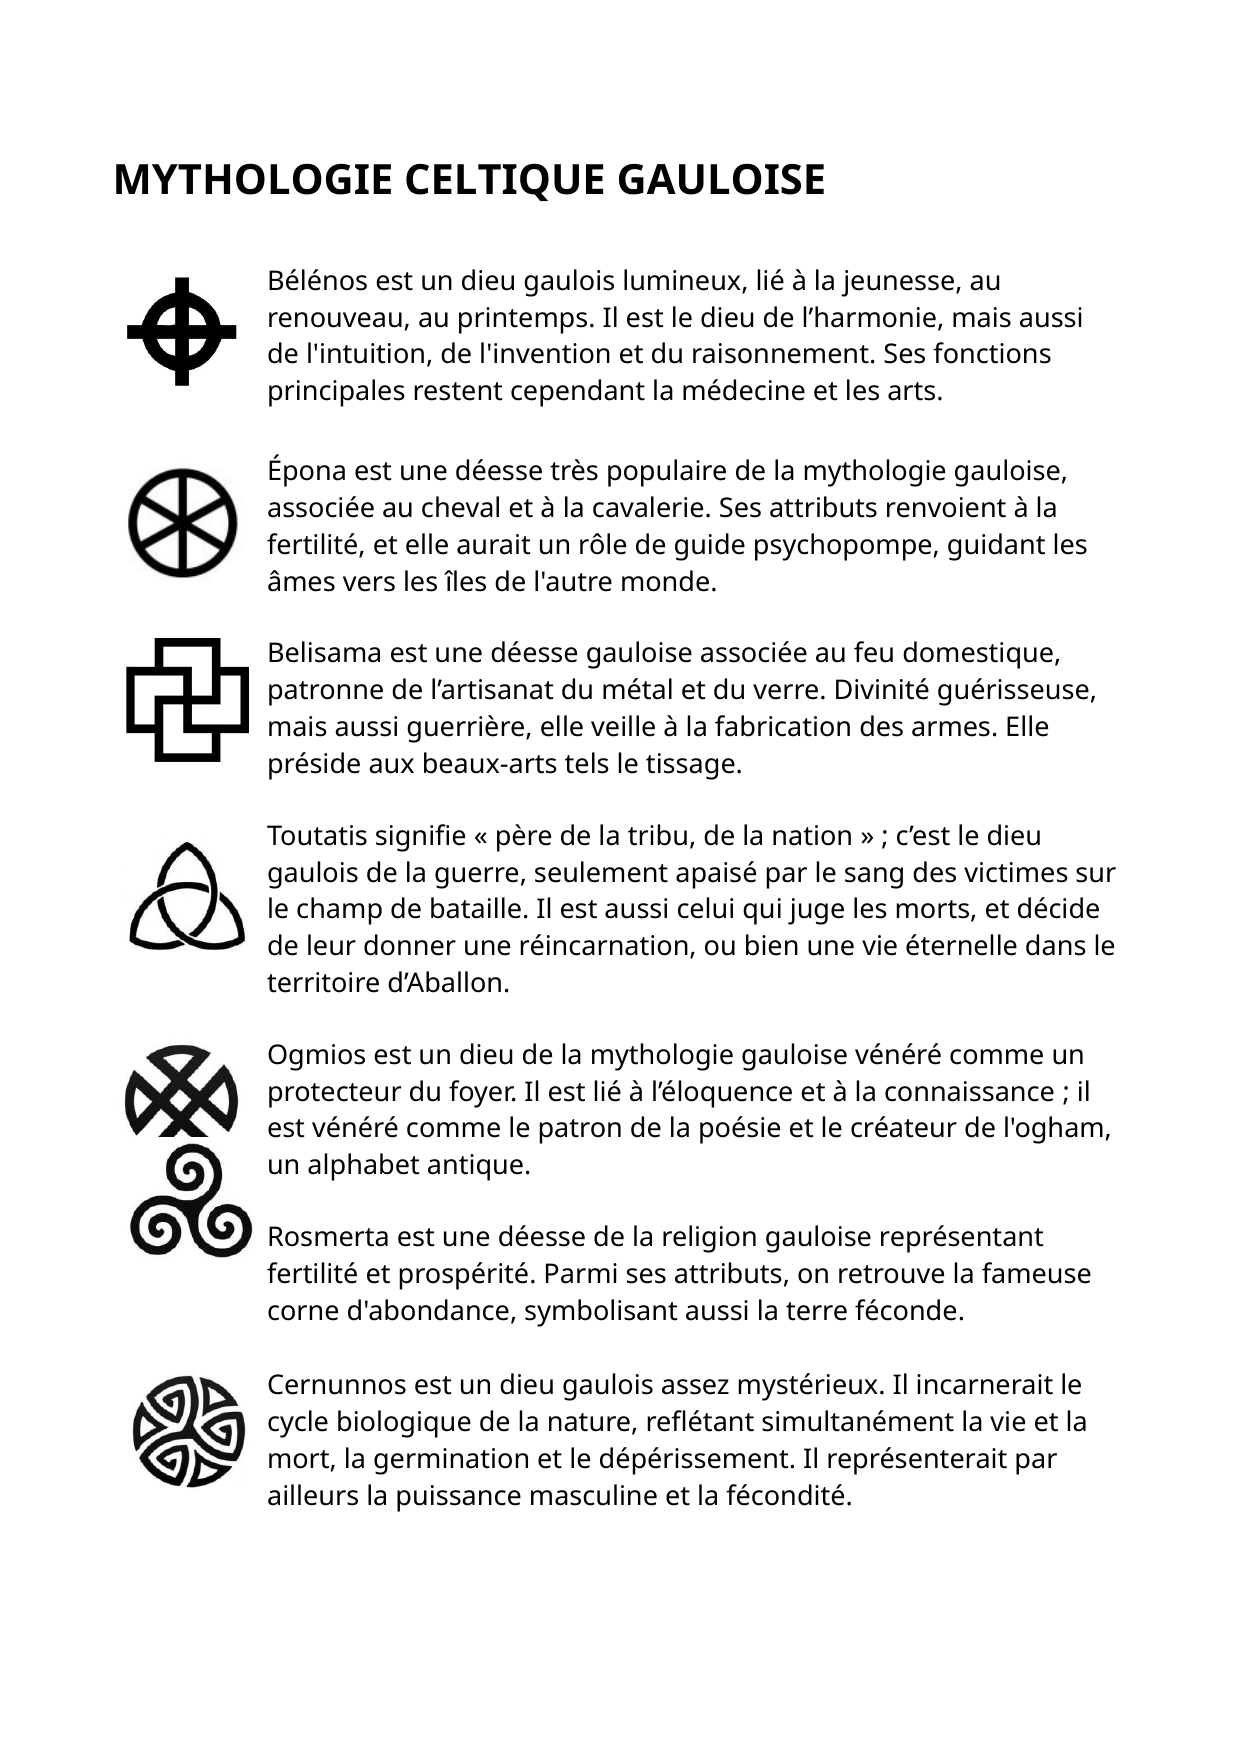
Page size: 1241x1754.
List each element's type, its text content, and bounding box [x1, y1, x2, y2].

table_cell Toutatis signifie « père de la tribu, de la nation » ; c’est le dieu gaulois de la guerre, seulement apaisé par le sang des victimes sur le champ de bataille. Il est aussi celui qui juge les morts, et décide de leur donner une réincarnation, ou bien une vie éternelle dans le territoire d’Aballon. [261, 800, 1128, 1019]
picture [119, 1039, 258, 1265]
picture [120, 264, 247, 399]
table_cell [113, 435, 261, 618]
table_cell [113, 1019, 261, 1201]
table_cell Rosmerta est une déesse de la religion gauloise représentant fertilité et prospérité. Parmi ses attributs, on retrouve la fameuse corne d'abondance, symbolisant aussi la terre féconde. [261, 1201, 1128, 1349]
table_cell Ogmios est un dieu de la mythologie gauloise vénéré comme un protecteur du foyer. Il est lié à l’éloquence et à la connaissance ; il est vénéré comme le patron de la poésie et le créateur de l'ogham, un alphabet antique. [261, 1019, 1128, 1201]
picture [118, 458, 248, 588]
table_cell Épona est une déesse très populaire de la mythologie gauloise, associée au cheval et à la cavalerie. Ses attributs renvoient à la fertilité, et elle aurait un rôle de guide psychopompe, guidant les âmes vers les îles de l'autre monde. [261, 435, 1128, 618]
table_cell [113, 1201, 261, 1349]
picture [126, 638, 249, 762]
table_header Bélénos est un dieu gaulois lumineux, lié à la jeunesse, au renouveau, au printemps. Il est le dieu de l’harmonie, mais aussi de l'intuition, de l'invention et du raisonnement. Ses fonctions principales restent cependant la médecine et les arts. [261, 255, 1128, 435]
table_cell [113, 1350, 261, 1532]
table_header [113, 255, 261, 435]
picture [121, 835, 252, 954]
table_cell [113, 800, 261, 1019]
table_cell [113, 618, 261, 800]
picture [127, 1370, 250, 1492]
table_cell Belisama est une déesse gauloise associée au feu domestique, patronne de l’artisanat du métal et du verre. Divinité guérisseuse, mais aussi guerrière, elle veille à la fabrication des armes. Elle préside aux beaux-arts tels le tissage. [261, 618, 1128, 800]
table_cell Cernunnos est un dieu gaulois assez mystérieux. Il incarnerait le cycle biologique de la nature, reflétant simultanément la vie et la mort, la germination et le dépérissement. Il représenterait par ailleurs la puissance masculine et la fécondité. [261, 1350, 1128, 1532]
text MYTHOLOGIE CELTIQUE GAULOISE [112, 150, 1128, 243]
